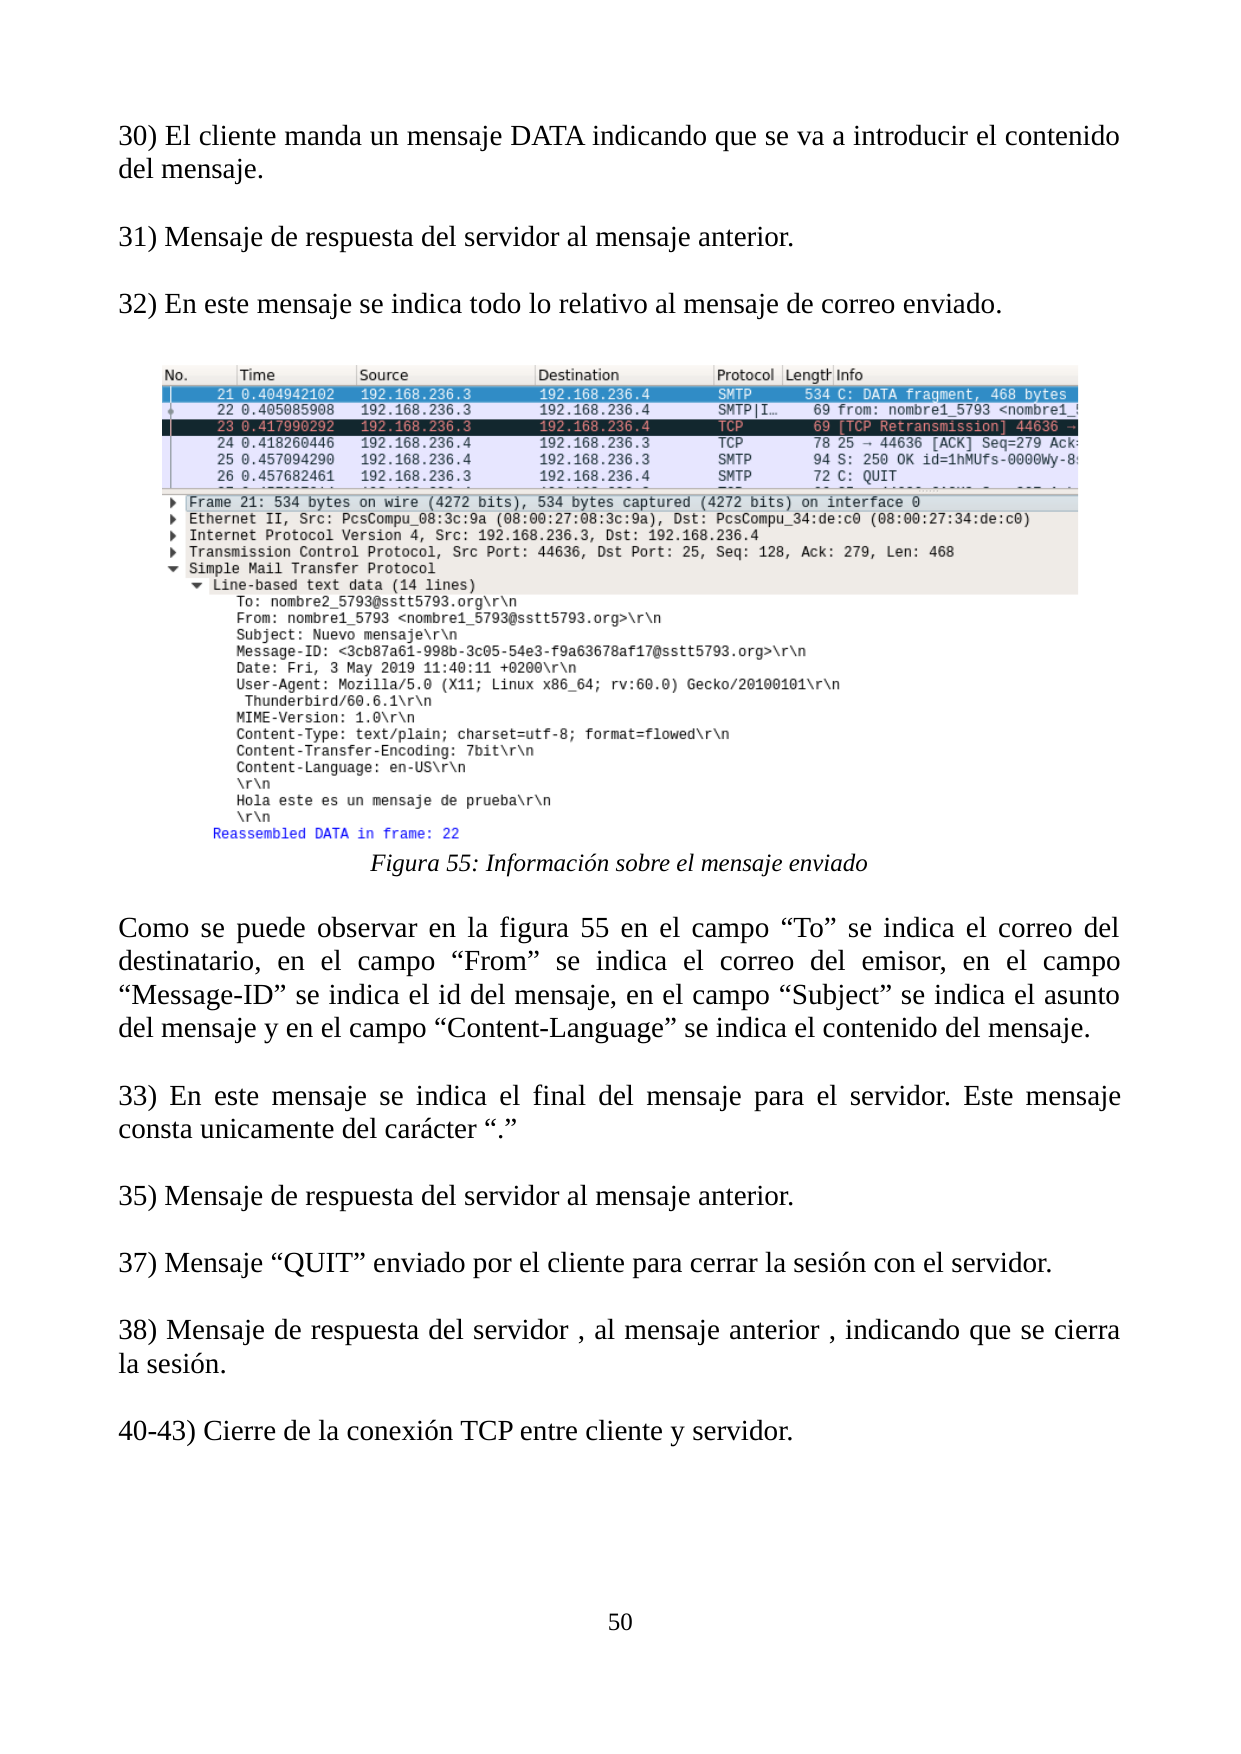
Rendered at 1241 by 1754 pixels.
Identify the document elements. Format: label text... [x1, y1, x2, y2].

text 35) Mensaje de respuesta del servidor al mensaje anterior. [118, 1178, 1122, 1212]
text 40-43) Cierre de la conexión TCP entre cliente y servidor. [118, 1413, 1122, 1447]
text Figura 55: Información sobre el mensaje enviado [162, 848, 1078, 876]
picture [162, 365, 1079, 848]
text 38) Mensaje de respuesta del servidor , al mensaje anterior , indicando que se cierra la sesión. [118, 1312, 1122, 1379]
text 30) El cliente manda un mensaje DATA indicando que se va a introducir el contenido del mensaje. [118, 118, 1122, 185]
text 37) Mensaje “QUIT” enviado por el cliente para cerrar la sesión con el servidor. [118, 1245, 1122, 1279]
text Como se puede observar en la figura 55 en el campo “To” se indica el correo del destinatario, en el campo “From” se indica el correo del emisor, en el campo “Message-ID” se indica el id del mensaje, en el campo “Subject” se indica el asunto del mensaje y en el campo “Content-Language” se indica el contenido del mensaje. [118, 910, 1122, 1044]
text 33) En este mensaje se indica el final del mensaje para el servidor. Este mensaje consta unicamente del carácter “.” [118, 1078, 1122, 1145]
text 31) Mensaje de respuesta del servidor al mensaje anterior. [118, 219, 1122, 252]
text 32) En este mensaje se indica todo lo relativo al mensaje de correo enviado. [118, 286, 1122, 319]
